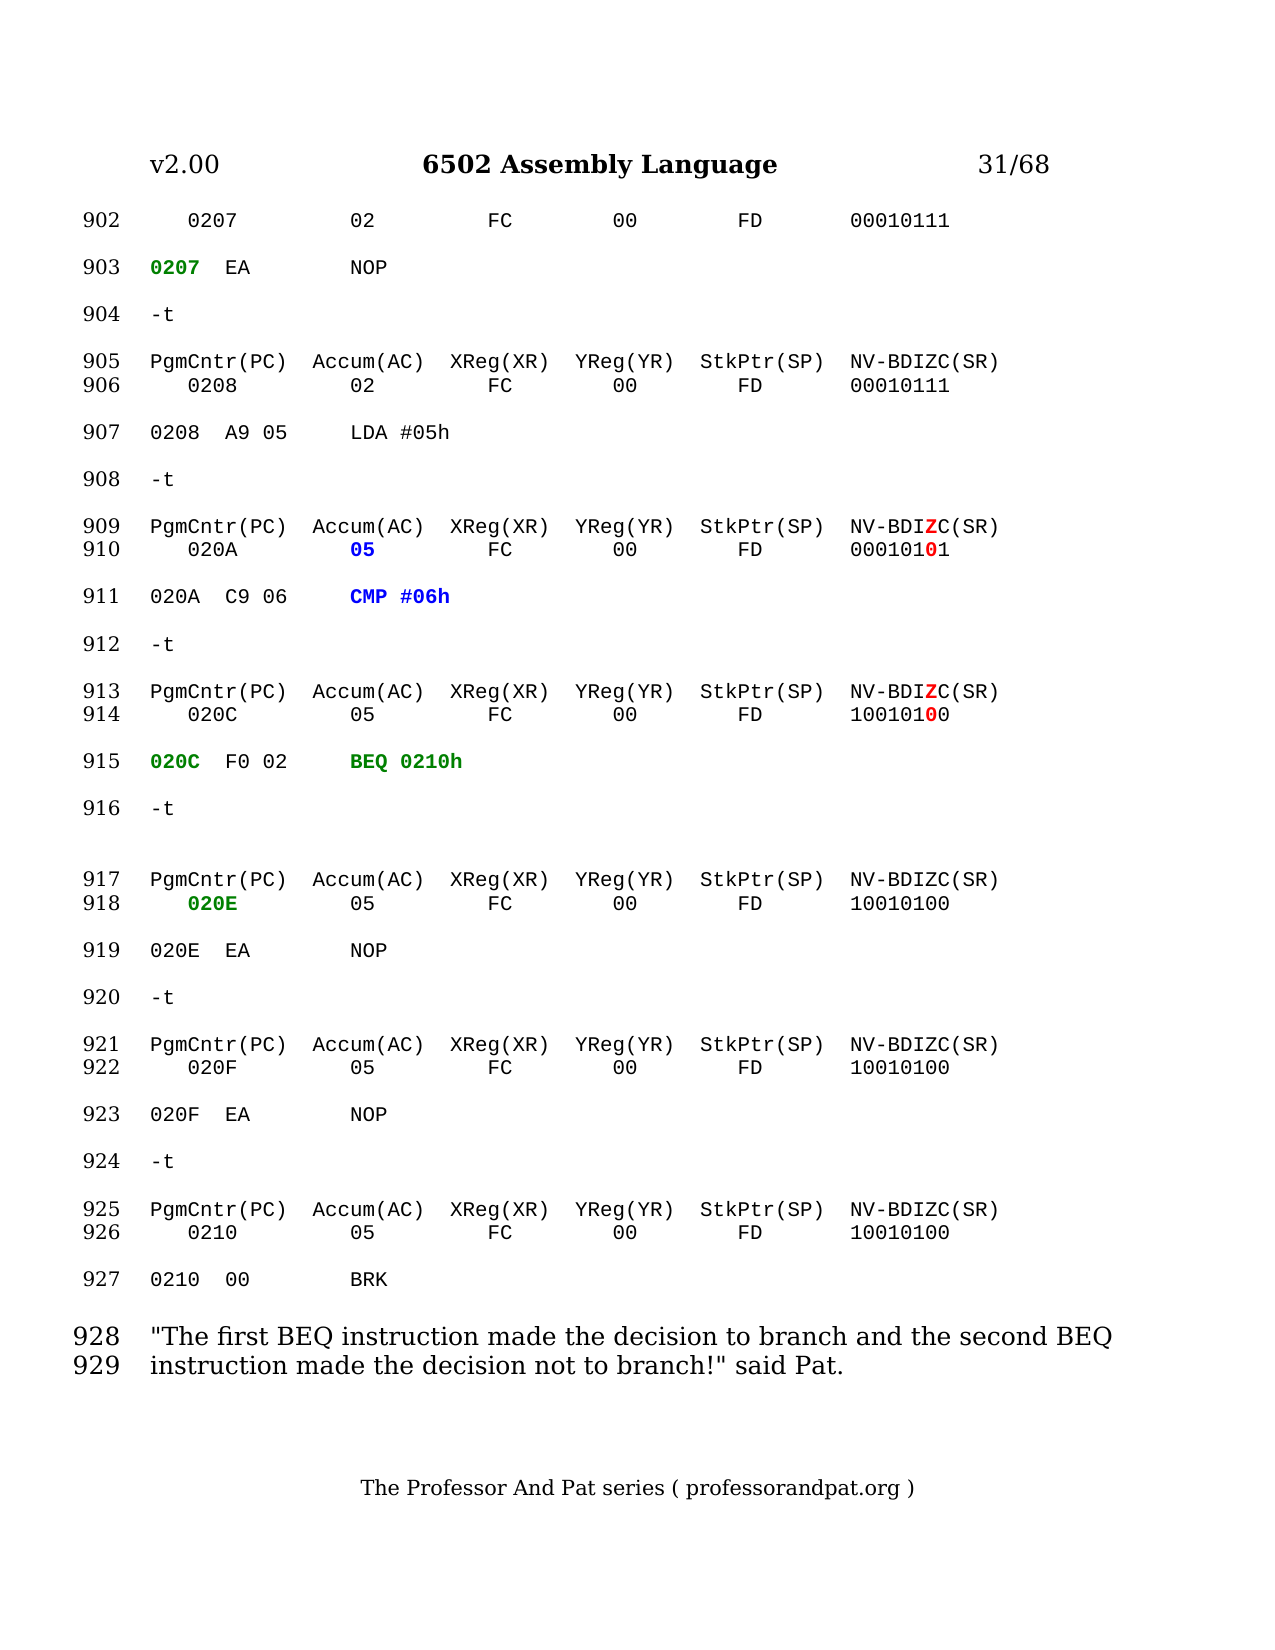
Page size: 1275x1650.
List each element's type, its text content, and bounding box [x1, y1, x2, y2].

text "The first BEQ instruction made the decision to branch and the second BEQ instruction made the decision not to branch!" said Pat. [150, 1322, 1125, 1381]
text 0208 02 FC 00 FD 00010111 [150, 375, 1125, 398]
text -t [150, 469, 1125, 492]
text 020F 05 FC 00 FD 10010100 [150, 1057, 1125, 1081]
text 0208 A9 05 LDA #05h [150, 422, 1125, 445]
text PgmCntr(PC) Accum(AC) XReg(XR) YReg(YR) StkPtr(SP) NV-BDIZC(SR) [150, 351, 1125, 375]
text 0207 02 FC 00 FD 00010111 [150, 210, 1125, 233]
text PgmCntr(PC) Accum(AC) XReg(XR) YReg(YR) StkPtr(SP) NV-BDIZC(SR) [150, 681, 1125, 704]
text 020C 05 FC 00 FD 10010100 [150, 704, 1125, 728]
text -t [150, 304, 1125, 328]
text 020C F0 02 BEQ 0210h [150, 751, 1125, 775]
text 020F EA NOP [150, 1104, 1125, 1128]
text PgmCntr(PC) Accum(AC) XReg(XR) YReg(YR) StkPtr(SP) NV-BDIZC(SR) [150, 516, 1125, 539]
text 0210 05 FC 00 FD 10010100 [150, 1222, 1125, 1246]
text 020E 05 FC 00 FD 10010100 [150, 893, 1125, 916]
text -t [150, 634, 1125, 657]
text 0207 EA NOP [150, 257, 1125, 281]
text -t [150, 798, 1125, 822]
text PgmCntr(PC) Accum(AC) XReg(XR) YReg(YR) StkPtr(SP) NV-BDIZC(SR) [150, 1199, 1125, 1222]
text PgmCntr(PC) Accum(AC) XReg(XR) YReg(YR) StkPtr(SP) NV-BDIZC(SR) [150, 1034, 1125, 1057]
text -t [150, 987, 1125, 1010]
text 0210 00 BRK [150, 1269, 1125, 1293]
text 020A 05 FC 00 FD 00010101 [150, 539, 1125, 563]
text -t [150, 1152, 1125, 1175]
text 020A C9 06 CMP #06h [150, 587, 1125, 610]
text 020E EA NOP [150, 940, 1125, 963]
text PgmCntr(PC) Accum(AC) XReg(XR) YReg(YR) StkPtr(SP) NV-BDIZC(SR) [150, 869, 1125, 893]
